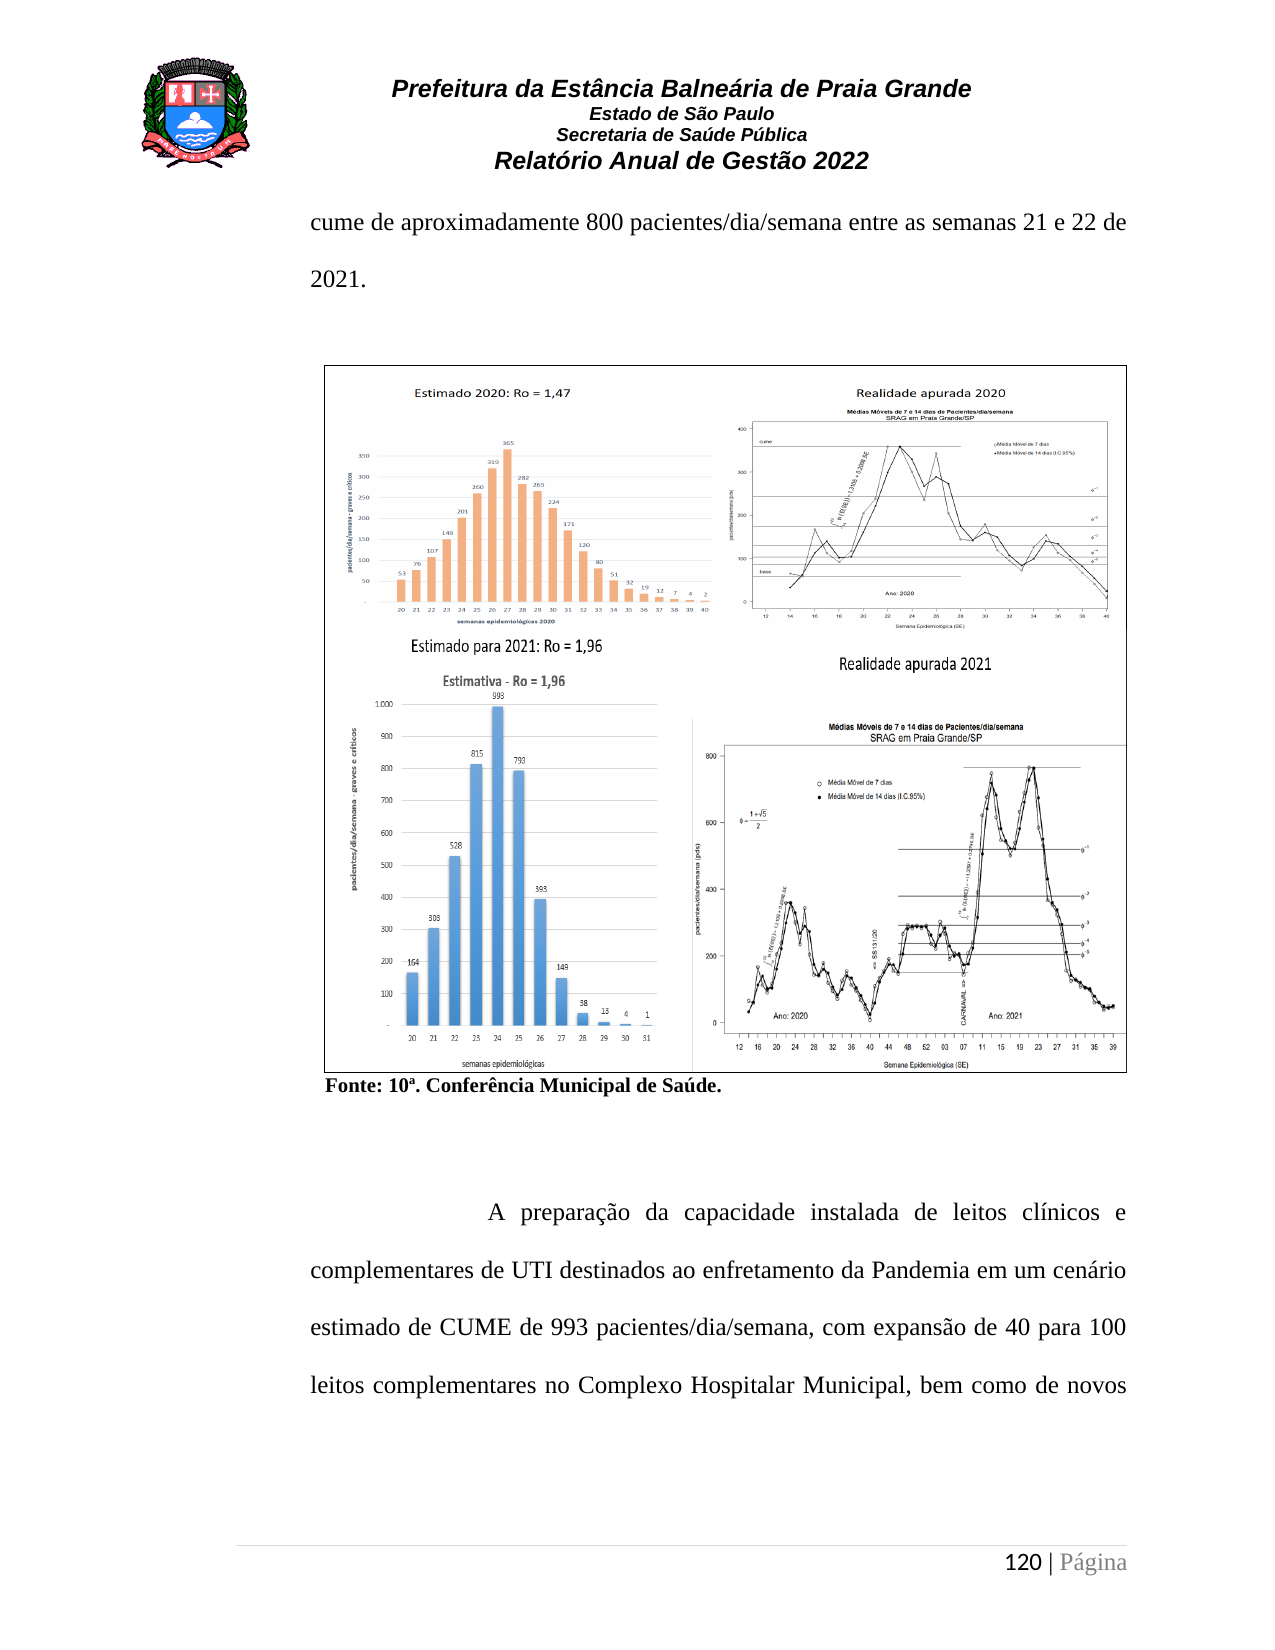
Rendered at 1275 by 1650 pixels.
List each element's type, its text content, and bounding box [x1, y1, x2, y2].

text Fonte: 10ª. Conferência Municipal de Saúde. [325, 1073, 1127, 1097]
text A preparação da capacidade instalada de leitos clínicos e complementares de UTI destinados ao enfretamento da Pandemia em um cenário estimado de CUME de 993 pacientes/dia/semana, com expansão de 40 para 100 leitos complementares no Complexo Hospitalar Municipal, bem como de novos [310, 1197, 1127, 1399]
table_header [325, 366, 1126, 629]
text cume de aproximadamente 800 pacientes/dia/semana entre as semanas 21 e 22 de 2021. [310, 207, 1127, 293]
table_cell [325, 630, 335, 1072]
picture [132, 55, 259, 172]
picture [335, 383, 1127, 1072]
